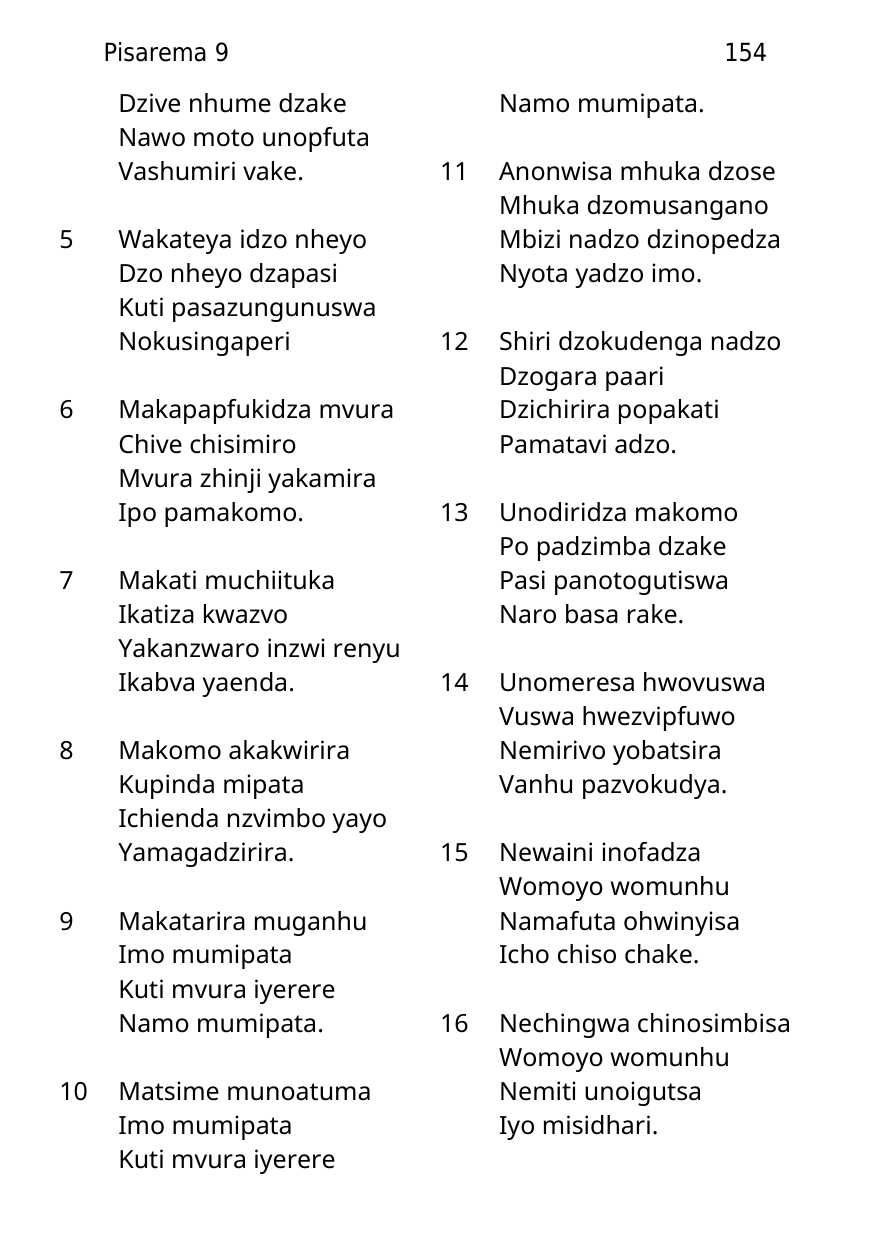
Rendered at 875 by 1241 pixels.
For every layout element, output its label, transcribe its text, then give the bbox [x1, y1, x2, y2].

text Iyo misidhari. [440, 1107, 815, 1142]
text 11 Anonwisa mhuka dzose [440, 154, 815, 188]
text Pasi panotogutiswa [440, 562, 815, 597]
text Naro basa rake. [440, 597, 815, 631]
text Kuti pasazungunuswa [59, 290, 434, 324]
text Vashumiri vake. [59, 154, 434, 188]
text Nyota yadzo imo. [440, 256, 815, 290]
text Mhuka dzomusangano [440, 188, 815, 222]
text Kuti mvura iyerere [59, 971, 434, 1005]
text 12 Shiri dzokudenga nadzo [440, 324, 815, 358]
text 14 Unomeresa hwovuswa [440, 665, 815, 699]
text Nawo moto unopfuta [59, 120, 434, 154]
text Namafuta ohwinyisa [440, 903, 815, 937]
text Icho chiso chake. [440, 937, 815, 971]
text Imo mumipata [59, 1107, 434, 1142]
text 10 Matsime munoatuma [59, 1073, 434, 1107]
text 13 Unodiridza makomo [440, 494, 815, 528]
text 15 Newaini inofadza [440, 835, 815, 869]
text Chive chisimiro [59, 426, 434, 460]
text 5 Wakateya idzo nheyo [59, 222, 434, 256]
text Ichienda nzvimbo yayo [59, 801, 434, 835]
text Kuti mvura iyerere [59, 1142, 434, 1176]
text 7 Makati muchiituka [59, 562, 434, 597]
text Namo mumipata. [440, 86, 815, 120]
text Dzogara paari [440, 358, 815, 392]
text Vuswa hwezvipfuwo [440, 699, 815, 733]
text Po padzimba dzake [440, 528, 815, 562]
text Mvura zhinji yakamira [59, 460, 434, 494]
text Nokusingaperi [59, 324, 434, 358]
text Nemirivo yobatsira [440, 733, 815, 767]
text Dzive nhume dzake [59, 86, 434, 120]
text Ikatiza kwazvo [59, 597, 434, 631]
text Pamatavi adzo. [440, 426, 815, 460]
text Yakanzwaro inzwi renyu [59, 631, 434, 665]
text Womoyo womunhu [440, 1039, 815, 1073]
text 8 Makomo akakwirira [59, 733, 434, 767]
text Vanhu pazvokudya. [440, 767, 815, 801]
text Dzichirira popakati [440, 392, 815, 426]
text Yamagadzirira. [59, 835, 434, 869]
text Dzo nheyo dzapasi [59, 256, 434, 290]
text Ikabva yaenda. [59, 665, 434, 699]
text Kupinda mipata [59, 767, 434, 801]
text 9 Makatarira muganhu [59, 903, 434, 937]
text Womoyo womunhu [440, 869, 815, 903]
text 6 Makapapfukidza mvura [59, 392, 434, 426]
text 16 Nechingwa chinosimbisa [440, 1005, 815, 1039]
text Imo mumipata [59, 937, 434, 971]
text Nemiti unoigutsa [440, 1073, 815, 1107]
text Ipo pamakomo. [59, 494, 434, 528]
text Mbizi nadzo dzinopedza [440, 222, 815, 256]
text Namo mumipata. [59, 1005, 434, 1039]
